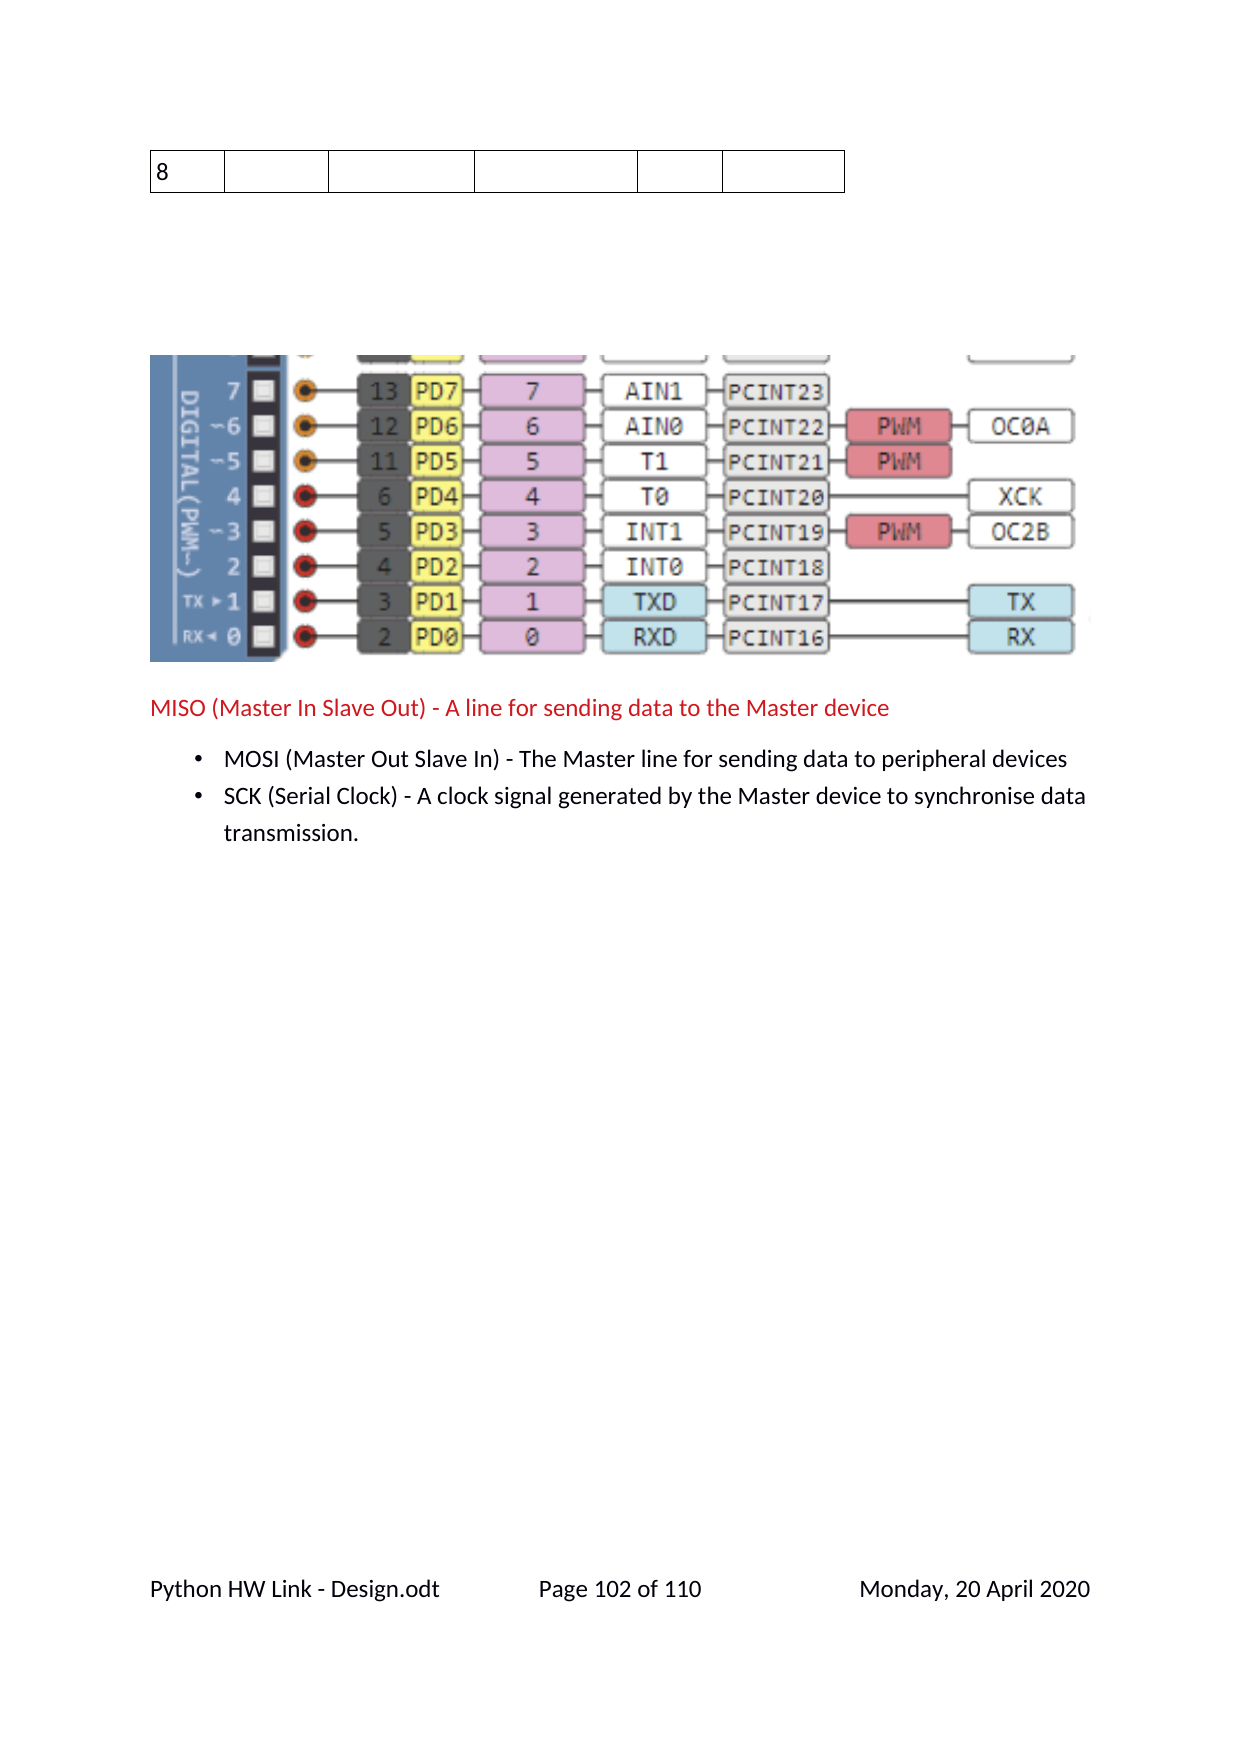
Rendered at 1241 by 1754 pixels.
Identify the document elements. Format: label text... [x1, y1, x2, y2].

list SCK (Serial Clock) - A clock signal generated by the Master device to synchronise data transmission. [194, 780, 1090, 847]
list MOSI (Master Out Slave In) - The Master line for sending data to peripheral devices [194, 744, 1090, 774]
picture [150, 355, 1091, 662]
table_cell [723, 151, 844, 192]
table_cell [638, 151, 722, 192]
table_cell [329, 151, 474, 192]
text MISO (Master In Slave Out) - A line for sending data to the Master device [150, 692, 1090, 723]
table_cell 8 [151, 151, 224, 192]
table_cell [475, 151, 637, 192]
table_cell [225, 151, 328, 192]
